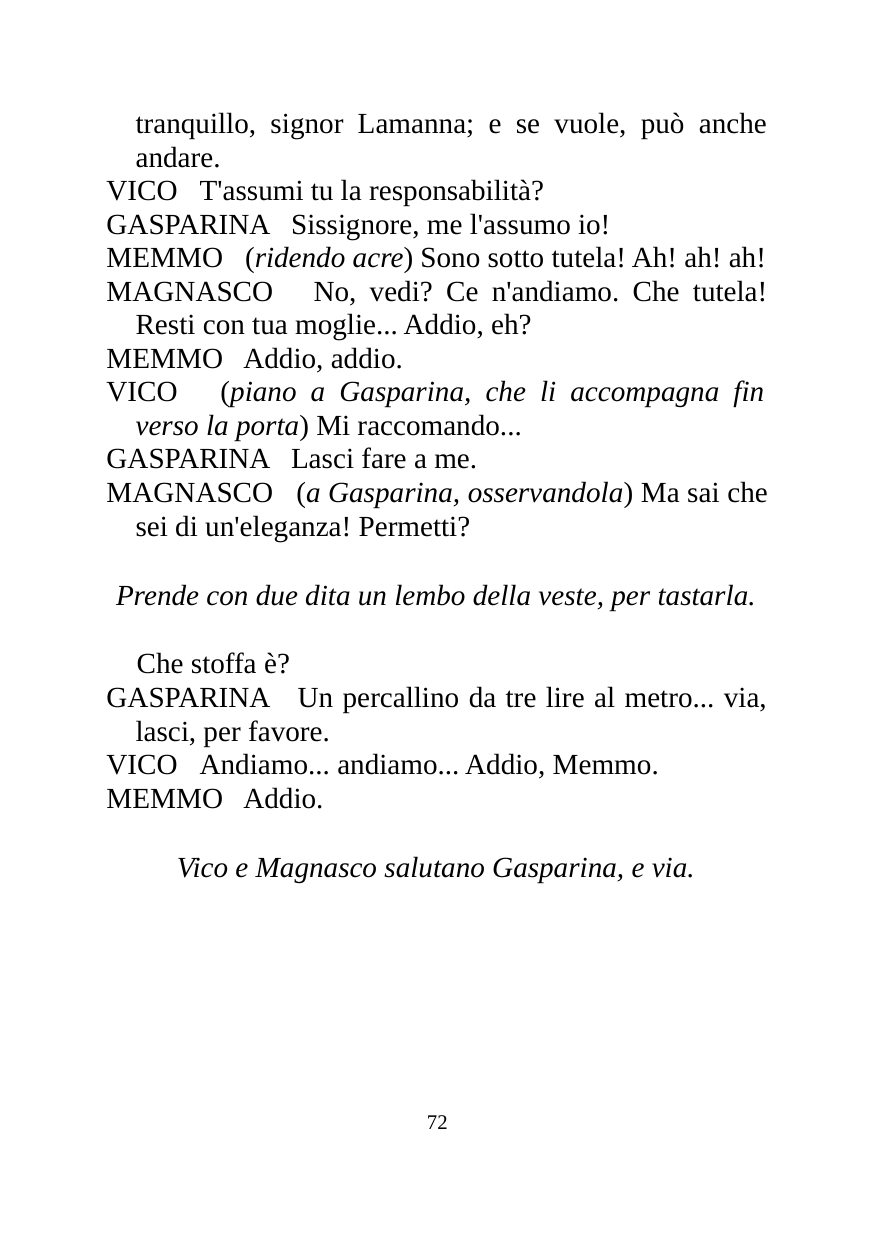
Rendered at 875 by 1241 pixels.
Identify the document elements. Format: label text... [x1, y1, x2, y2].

text MAGNASCO (a Gasparina, osservandola) Ma sai che sei di un'eleganza! Permetti? [106, 475, 768, 542]
text VICO (piano a Gasparina, che li accompagna fin verso la porta) Mi raccomando... [106, 374, 768, 442]
text Prende con due dita un lembo della veste, per tastarla. [106, 578, 768, 611]
text MEMMO (ridendo acre) Sono sotto tutela! Ah! ah! ah! [106, 240, 768, 274]
text GASPARINA Sissignore, me l'assumo io! [106, 207, 768, 240]
text VICO Andiamo... andiamo... Addio, Memmo. [106, 747, 768, 781]
text tranquillo, signor Lamanna; e se vuole, può anche andare. [106, 106, 768, 173]
text Vico e Magnasco salutano Gasparina, e via. [106, 850, 768, 883]
text MEMMO Addio, addio. [106, 341, 768, 374]
text MAGNASCO No, vedi? Ce n'andiamo. Che tutela! Resti con tua moglie... Addio, eh? [106, 274, 768, 341]
text GASPARINA Un percallino da tre lire al metro... via, lasci, per favore. [106, 680, 768, 747]
text GASPARINA Lasci fare a me. [106, 442, 768, 475]
text VICO T'assumi tu la responsabilità? [106, 173, 768, 207]
text MEMMO Addio. [106, 781, 768, 814]
text Che stoffa è? [136, 647, 768, 680]
